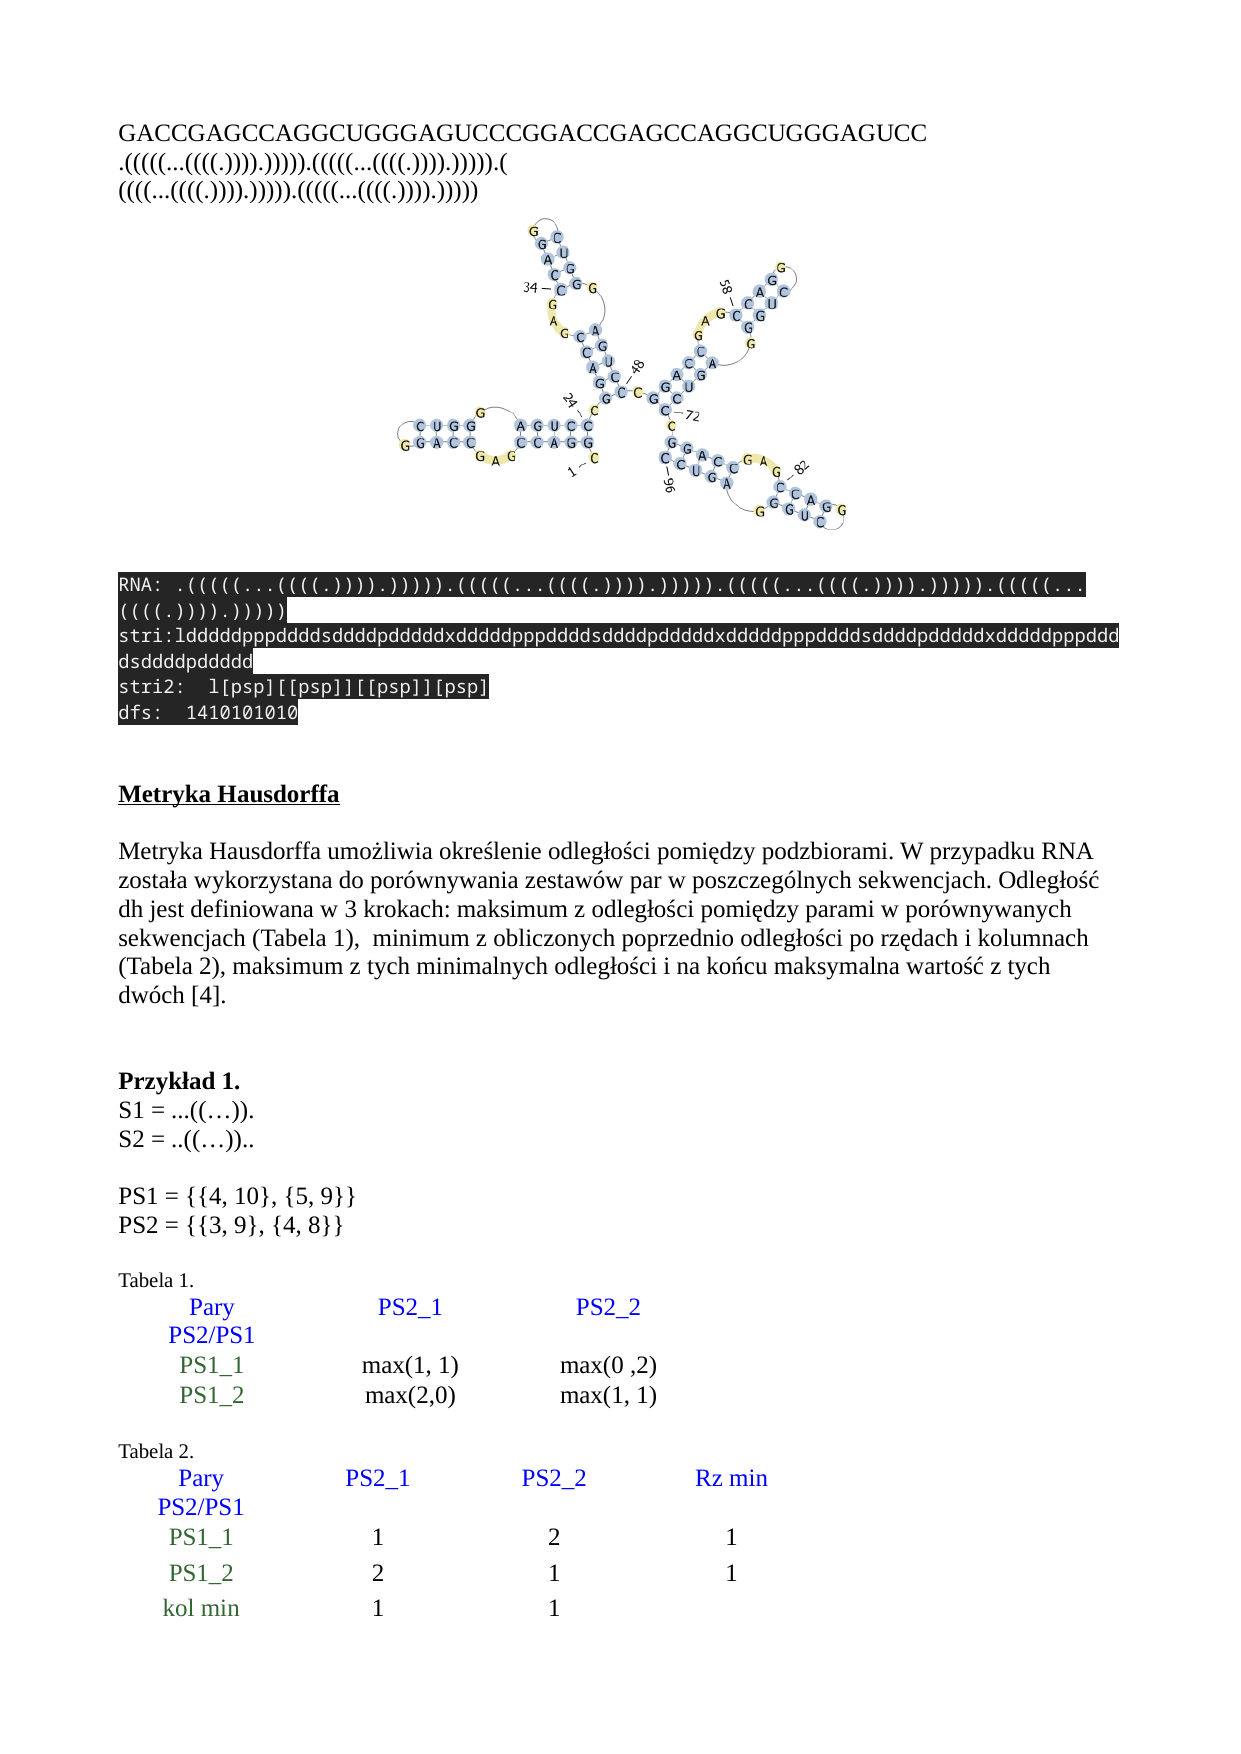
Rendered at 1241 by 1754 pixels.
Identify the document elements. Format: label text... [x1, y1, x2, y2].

table_cell 1 [465, 1558, 643, 1593]
text dfs: 1410101010 [118, 699, 1122, 725]
picture [383, 204, 857, 543]
table_cell max(1, 1) [509, 1380, 708, 1410]
table_cell PS1_1 [112, 1522, 290, 1558]
text Metryka Hausdorffa [118, 779, 1122, 808]
table_cell max(0 ,2) [509, 1350, 708, 1380]
table_cell PS1_2 [112, 1558, 290, 1593]
table_header PS2_1 [312, 1292, 509, 1350]
text Tabela 2. [118, 1439, 1122, 1463]
table_cell 1 [643, 1522, 820, 1558]
table_cell 2 [290, 1558, 465, 1593]
text S2 = ..((…)).. [118, 1124, 1122, 1153]
table_cell 1 [465, 1593, 643, 1628]
text PS2 = {{3, 9}, {4, 8}} [118, 1210, 1122, 1239]
table_cell kol min [112, 1593, 290, 1628]
table_cell max(1, 1) [312, 1350, 509, 1380]
text PS1 = {{4, 10}, {5, 9}} [118, 1181, 1122, 1210]
table_cell 1 [643, 1558, 820, 1593]
table_header PS2_1 [290, 1463, 465, 1522]
table_cell 1 [290, 1593, 465, 1628]
text Tabela 1. [118, 1268, 1122, 1292]
text ((((...((((.)))).))))).(((((...((((.)))).))))) [118, 176, 1122, 204]
table_header Rz min [643, 1463, 820, 1522]
text GACCGAGCCAGGCUGGGAGUCCCGGACCGAGCCAGGCUGGGAGUCC [118, 118, 1122, 147]
text stri2: l[psp][[psp]][[psp]][psp] [118, 674, 1122, 699]
text RNA: .(((((...((((.)))).))))).(((((...((((.)))).))))).(((((...((((.)))).))))).(((((...((((.)))).))))) [118, 572, 1122, 623]
text .(((((...((((.)))).))))).(((((...((((.)))).))))).( [118, 147, 1122, 176]
table_cell PS1_2 [112, 1380, 312, 1410]
table_header PS2_2 [509, 1292, 708, 1350]
table_cell [643, 1593, 820, 1628]
table_cell max(2,0) [312, 1380, 509, 1410]
text S1 = ...((…)). [118, 1095, 1122, 1124]
table_header Pary PS2/PS1 [112, 1292, 312, 1350]
table_header Pary PS2/PS1 [112, 1463, 290, 1522]
table_cell 2 [465, 1522, 643, 1558]
table_cell PS1_1 [112, 1350, 312, 1380]
table_cell 1 [290, 1522, 465, 1558]
text Metryka Hausdorffa umożliwia określenie odległości pomiędzy podzbiorami. W przypadku RNA została wykorzystana do porównywania zestawów par w poszczególnych sekwencjach. Odległość dh jest definiowana w 3 krokach: maksimum z odległości pomiędzy parami w porównywanych sekwencjach (Tabela 1), minimum z obliczonych poprzednio odległości po rzędach i kolumnach (Tabela 2), maksimum z tych minimalnych odległości i na końcu maksymalna wartość z tych dwóch [4]. [118, 836, 1122, 1009]
table_header PS2_2 [465, 1463, 643, 1522]
text Przykład 1. [118, 1066, 1122, 1095]
text stri:ldddddpppddddsddddpdddddxdddddpppddddsddddpdddddxdddddpppddddsddddpdddddxdddddpppddddsddddpddddd [118, 623, 1122, 674]
